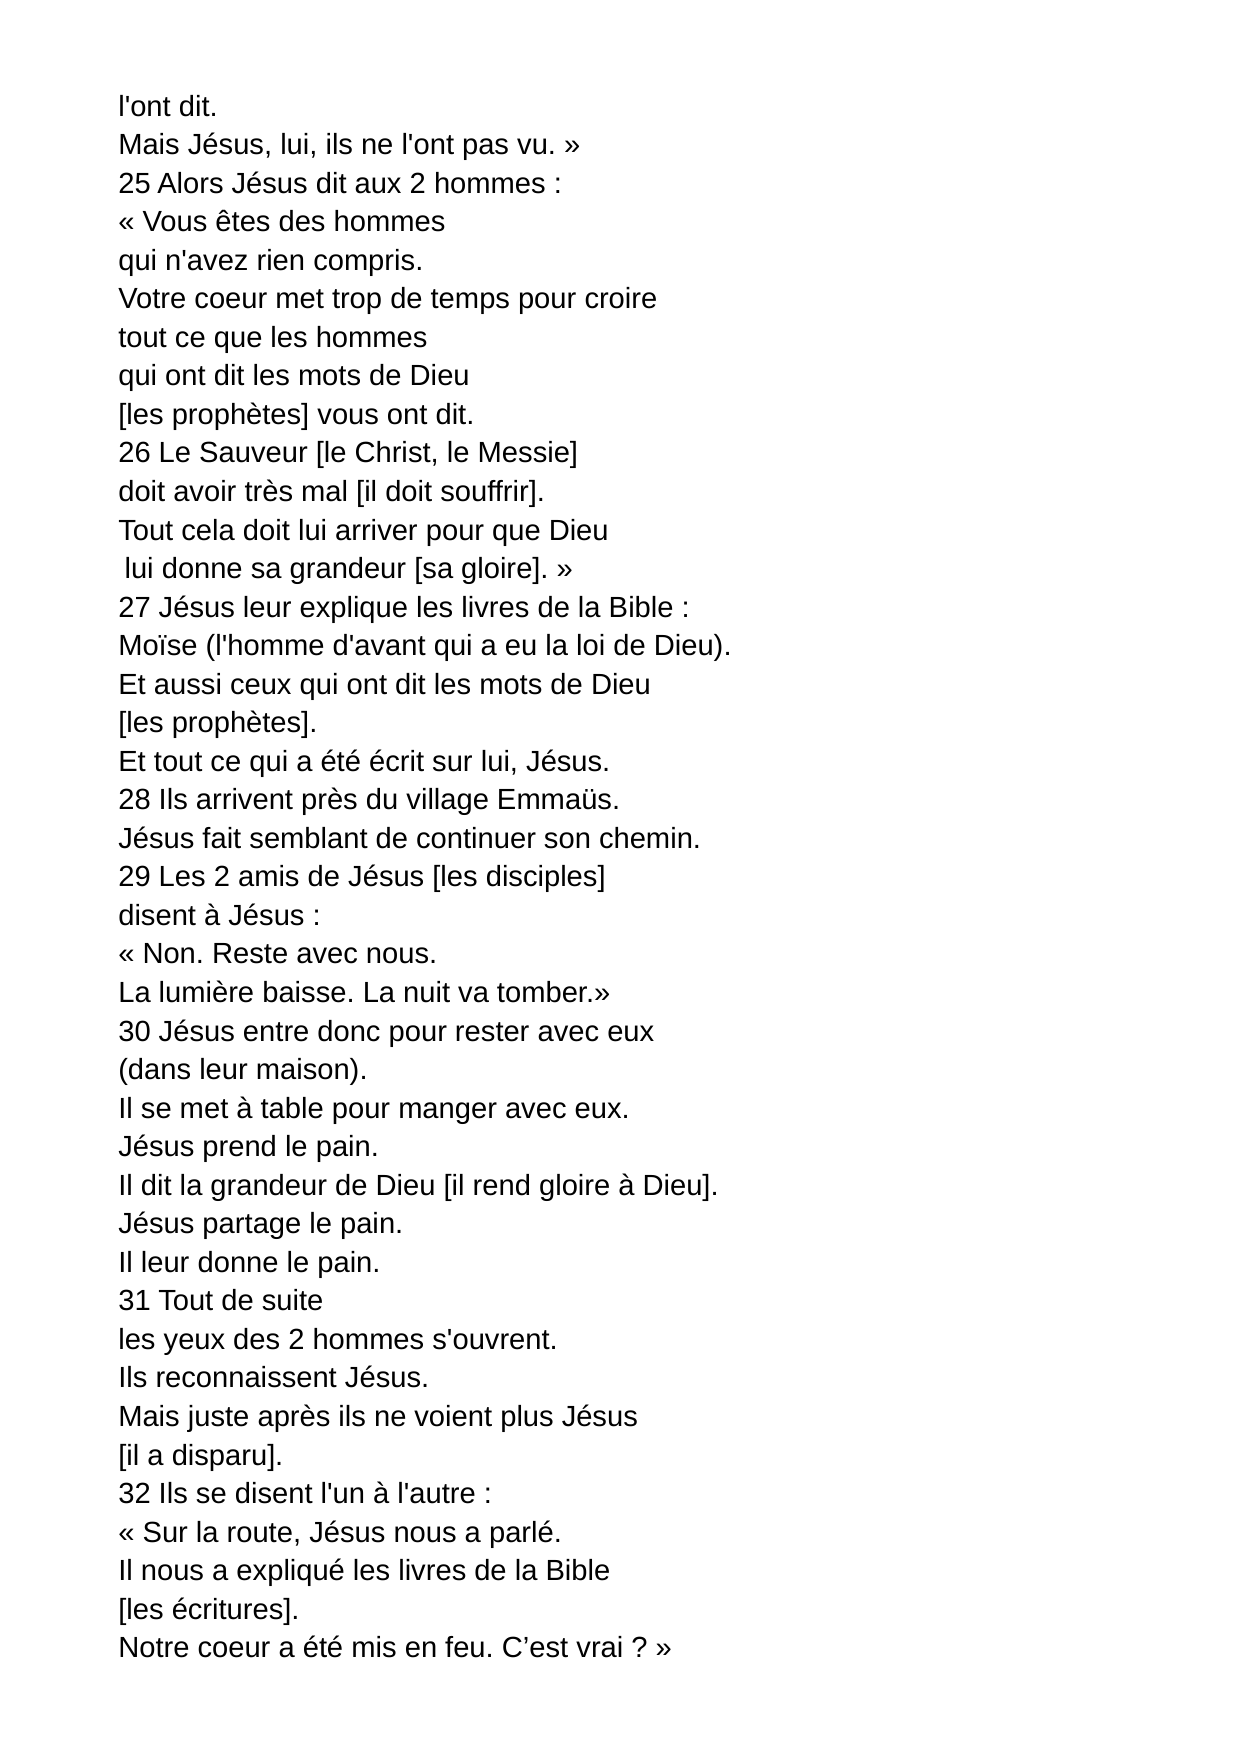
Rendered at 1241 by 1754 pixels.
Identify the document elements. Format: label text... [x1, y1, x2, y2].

text [il a disparu]. [118, 1437, 1122, 1471]
text [les prophètes]. [118, 705, 1122, 739]
text qui ont dit les mots de Dieu [118, 358, 1122, 392]
text Mais Jésus, lui, ils ne l'ont pas vu. » [118, 127, 1122, 161]
text Moïse (l'homme d'avant qui a eu la loi de Dieu). [118, 628, 1122, 662]
text Tout cela doit lui arriver pour que Dieu [118, 512, 1122, 546]
text doit avoir très mal [il doit souffrir]. [118, 474, 1122, 507]
text Jésus partage le pain. [118, 1206, 1122, 1240]
text les yeux des 2 hommes s'ouvrent. [118, 1322, 1122, 1355]
text Notre coeur a été mis en feu. C’est vrai ? » [118, 1630, 1122, 1664]
text Jésus prend le pain. [118, 1129, 1122, 1163]
text l'ont dit. [118, 88, 1122, 122]
text 28 Ils arrivent près du village Emmaüs. [118, 782, 1122, 816]
text « Sur la route, Jésus nous a parlé. [118, 1514, 1122, 1548]
text Votre coeur met trop de temps pour croire [118, 281, 1122, 315]
text lui donne sa grandeur [sa gloire]. » [118, 551, 1122, 584]
text [les prophètes] vous ont dit. [118, 397, 1122, 430]
text 29 Les 2 amis de Jésus [les disciples] [118, 859, 1122, 893]
text Et tout ce qui a été écrit sur lui, Jésus. [118, 744, 1122, 777]
text Jésus fait semblant de continuer son chemin. [118, 821, 1122, 854]
text Ils reconnaissent Jésus. [118, 1360, 1122, 1394]
text Il se met à table pour manger avec eux. [118, 1091, 1122, 1124]
text La lumière baisse. La nuit va tomber.» [118, 975, 1122, 1008]
text 26 Le Sauveur [le Christ, le Messie] [118, 435, 1122, 469]
text disent à Jésus : [118, 898, 1122, 931]
text Il leur donne le pain. [118, 1245, 1122, 1278]
text 30 Jésus entre donc pour rester avec eux [118, 1013, 1122, 1047]
text 25 Alors Jésus dit aux 2 hommes : [118, 166, 1122, 199]
text Et aussi ceux qui ont dit les mots de Dieu [118, 667, 1122, 700]
text Il dit la grandeur de Dieu [il rend gloire à Dieu]. [118, 1168, 1122, 1201]
text qui n'avez rien compris. [118, 243, 1122, 276]
text « Vous êtes des hommes [118, 204, 1122, 238]
text (dans leur maison). [118, 1052, 1122, 1086]
text « Non. Reste avec nous. [118, 936, 1122, 970]
text Mais juste après ils ne voient plus Jésus [118, 1399, 1122, 1432]
text [les écritures]. [118, 1592, 1122, 1625]
text 31 Tout de suite [118, 1283, 1122, 1317]
text 32 Ils se disent l'un à l'autre : [118, 1476, 1122, 1509]
text tout ce que les hommes [118, 320, 1122, 353]
text 27 Jésus leur explique les livres de la Bible : [118, 589, 1122, 623]
text Il nous a expliqué les livres de la Bible [118, 1553, 1122, 1587]
